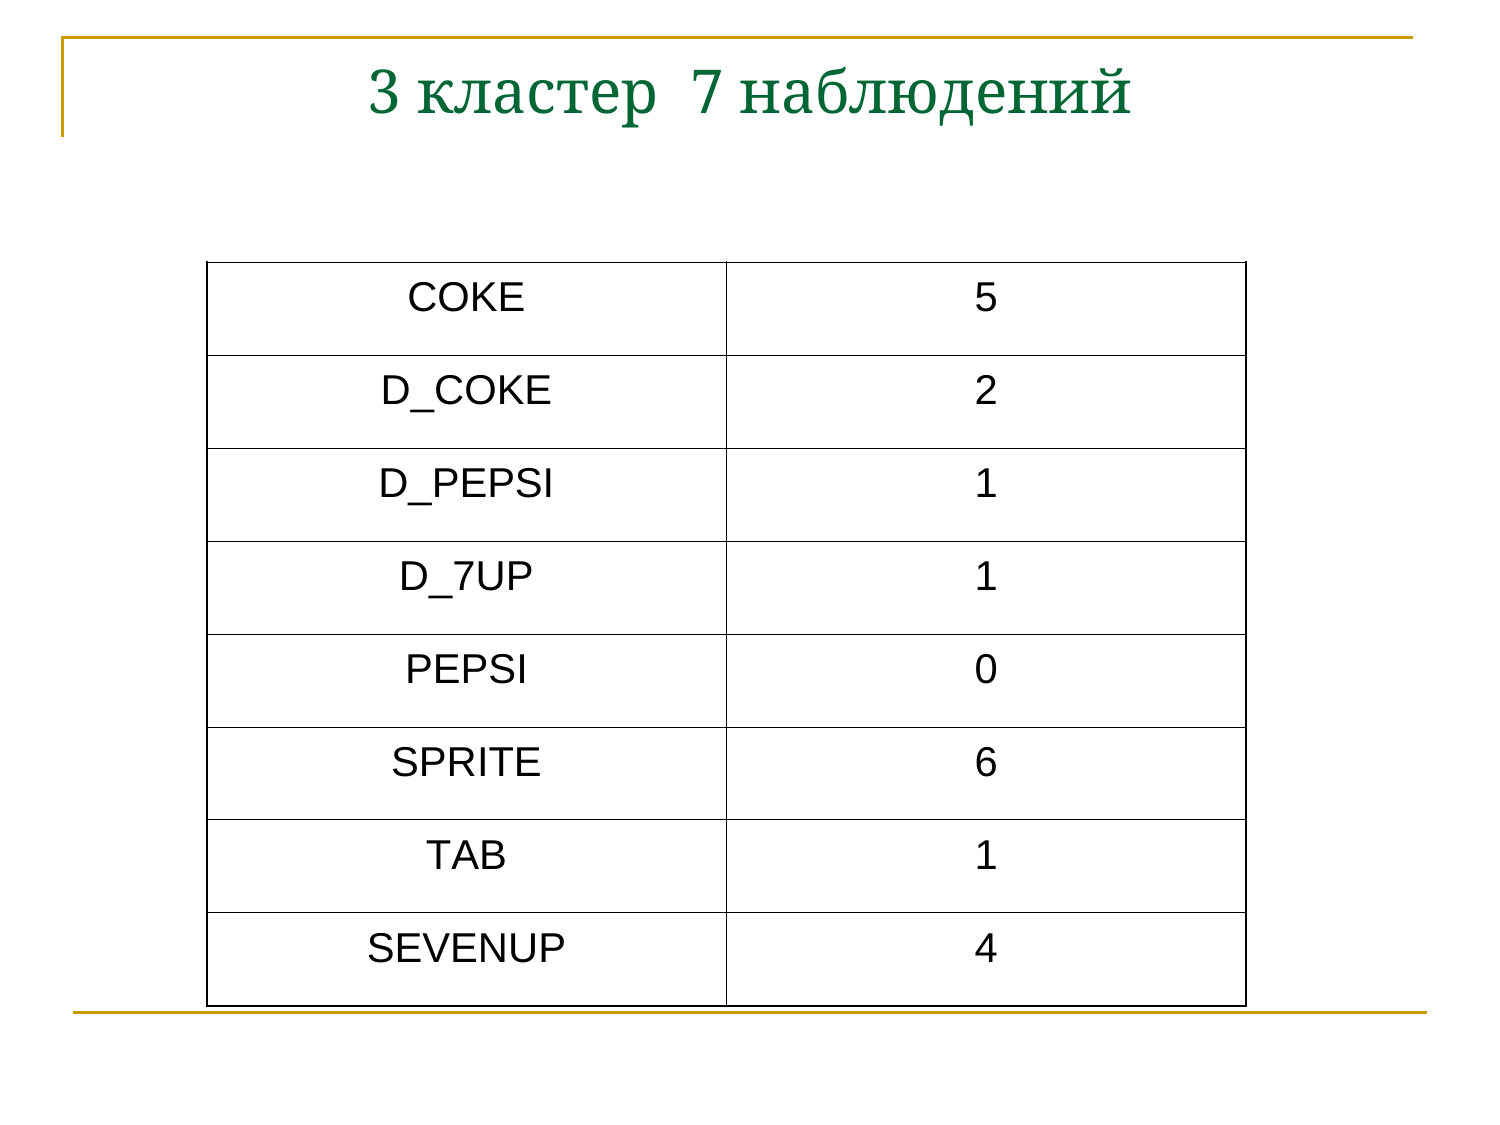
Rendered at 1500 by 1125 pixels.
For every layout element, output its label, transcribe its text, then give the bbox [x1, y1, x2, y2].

table_cell SPRITE [208, 728, 726, 819]
table_cell 1 [727, 820, 1245, 912]
table_header 5 [727, 263, 1245, 355]
table_cell TAB [208, 820, 726, 912]
table_cell PEPSI [208, 635, 726, 727]
title 3 кластер 7 наблюдений [75, 45, 1426, 233]
table_cell 0 [727, 635, 1245, 727]
table_cell D_7UP [208, 542, 726, 634]
table_cell D_PEPSI [208, 449, 726, 541]
table_cell 1 [727, 542, 1245, 634]
table_cell 6 [727, 728, 1245, 819]
table_cell 2 [727, 356, 1245, 448]
table_cell 4 [727, 913, 1245, 1005]
table_cell D_COKE [208, 356, 726, 448]
table_header COKE [208, 263, 726, 355]
table_cell SEVENUP [208, 913, 726, 1005]
table_cell 1 [727, 449, 1245, 541]
